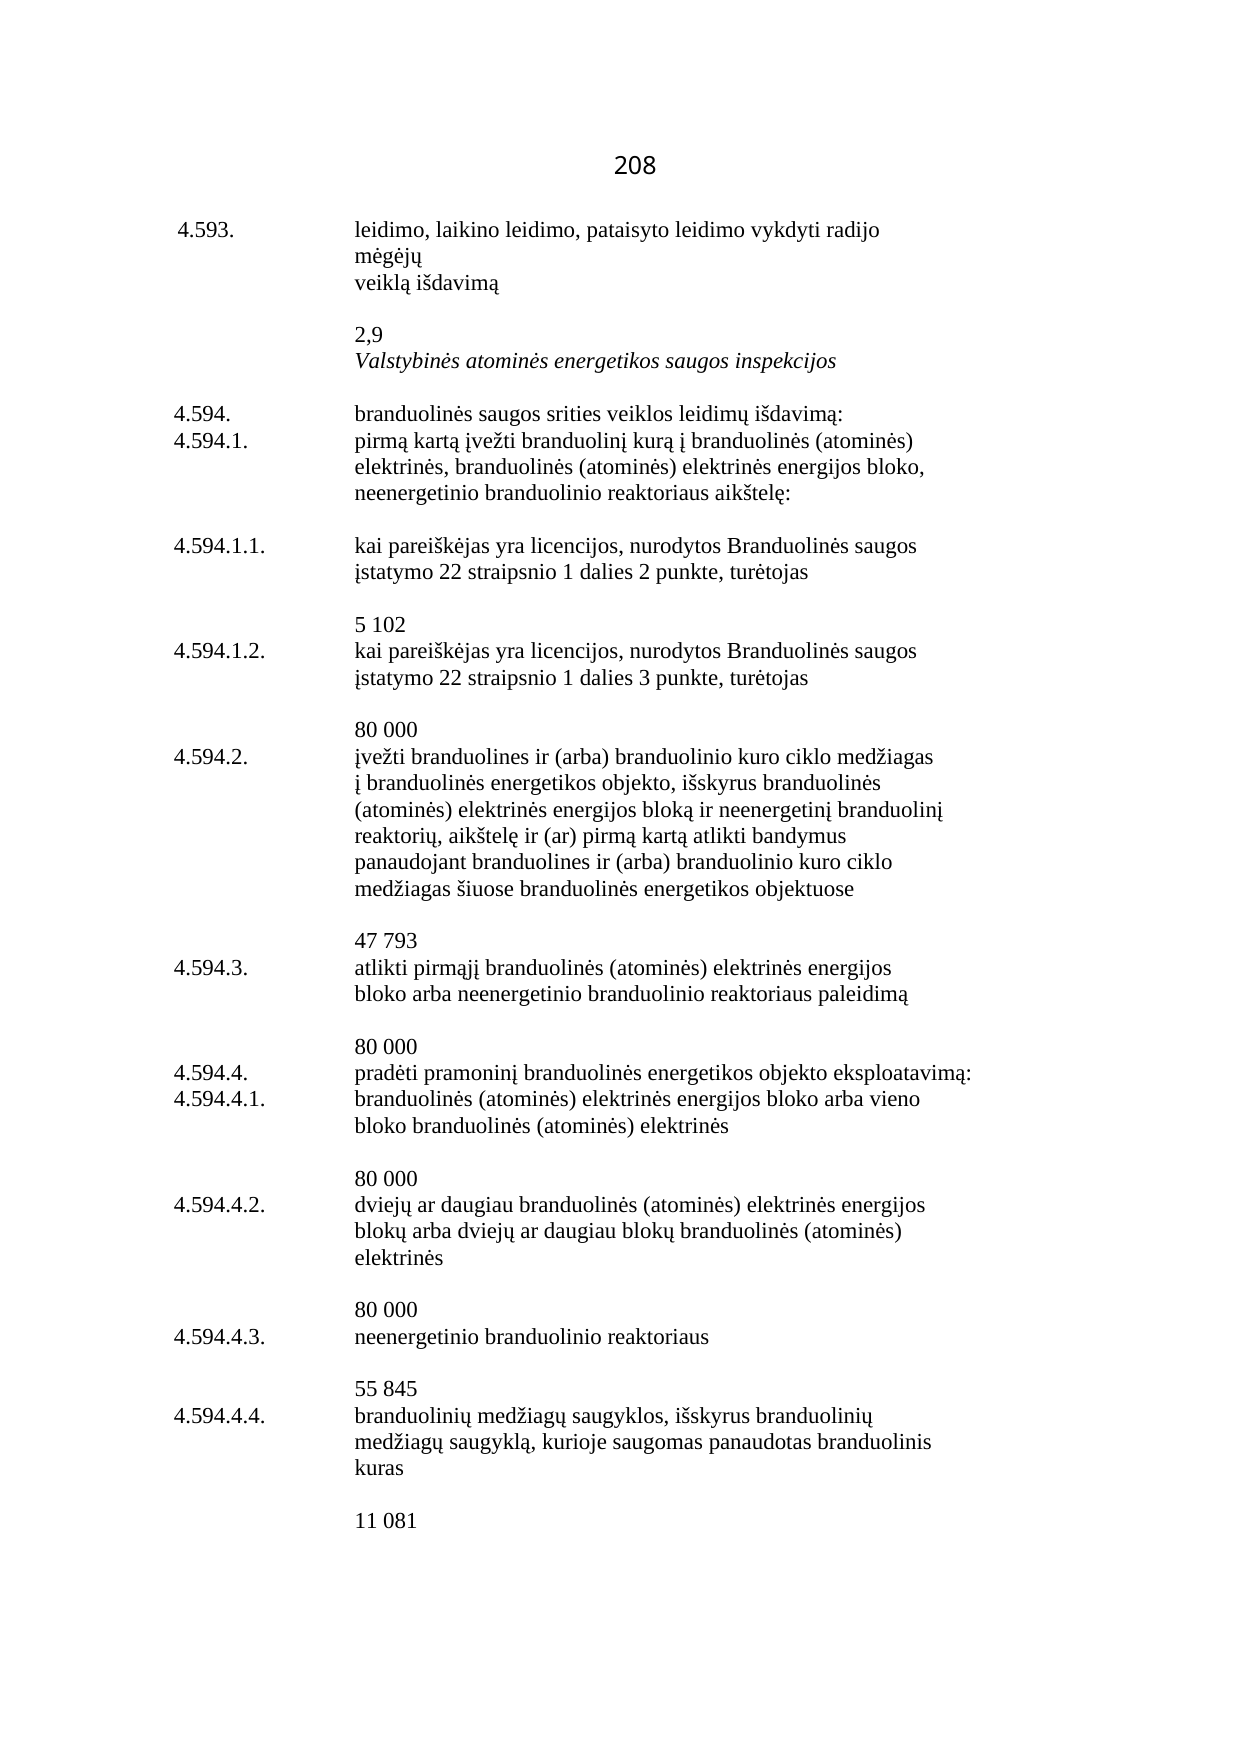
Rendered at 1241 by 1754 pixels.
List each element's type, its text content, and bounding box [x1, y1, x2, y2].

text 4.594.4.2. dviejų ar daugiau branduolinės (atominės) elektrinės energijos blokų arba dviejų ar daugiau blokų branduolinės (atominės) elektrinės 80 000 [174, 1191, 945, 1323]
text 4.594.1. pirmą kartą įvežti branduolinį kurą į branduolinės (atominės) elektrinės, branduolinės (atominės) elektrinės energijos bloko, neenergetinio branduolinio reaktoriaus aikštelę: [174, 427, 945, 532]
text 4.594.2. įvežti branduolines ir (arba) branduolinio kuro ciklo medžiagas į branduolinės energetikos objekto, išskyrus branduolinės (atominės) elektrinės energijos bloką ir neenergetinį branduolinį reaktorių, aikštelę ir (ar) pirmą kartą atlikti bandymus panaudojant branduolines ir (arba) branduolinio kuro ciklo medžiagas šiuose branduolinės energetikos objektuose 47 793 [174, 743, 945, 954]
text 4.594.3. atlikti pirmąjį branduolinės (atominės) elektrinės energijos bloko arba neenergetinio branduolinio reaktoriaus paleidimą 80 000 [174, 954, 945, 1059]
text 4.594.1.2. kai pareiškėjas yra licencijos, nurodytos Branduolinės saugos įstatymo 22 straipsnio 1 dalies 3 punkte, turėtojas 80 000 [174, 637, 945, 743]
text 4.594. branduolinės saugos srities veiklos leidimų išdavimą: [174, 400, 1034, 427]
text 4.594.4.1. branduolinės (atominės) elektrinės energijos bloko arba vieno bloko branduolinės (atominės) elektrinės 80 000 [174, 1086, 945, 1191]
text 4.593. leidimo, laikino leidimo, pataisyto leidimo vykdyti radijo mėgėjų [177, 216, 945, 268]
text Valstybinės atominės energetikos saugos inspekcijos [354, 348, 945, 400]
text 4.594.4. pradėti pramoninį branduolinės energetikos objekto eksploatavimą: [174, 1059, 1034, 1086]
text 4.594.1.1. kai pareiškėjas yra licencijos, nurodytos Branduolinės saugos įstatymo 22 straipsnio 1 dalies 2 punkte, turėtojas 5 102 [174, 532, 945, 637]
text veiklą išdavimą 2,9 [354, 268, 945, 348]
text 4.594.4.3. neenergetinio branduolinio reaktoriaus 55 845 [174, 1323, 945, 1402]
text 4.594.4.4. branduolinių medžiagų saugyklos, išskyrus branduolinių medžiagų saugyklą, kurioje saugomas panaudotas branduolinis kuras 11 081 [174, 1402, 945, 1533]
